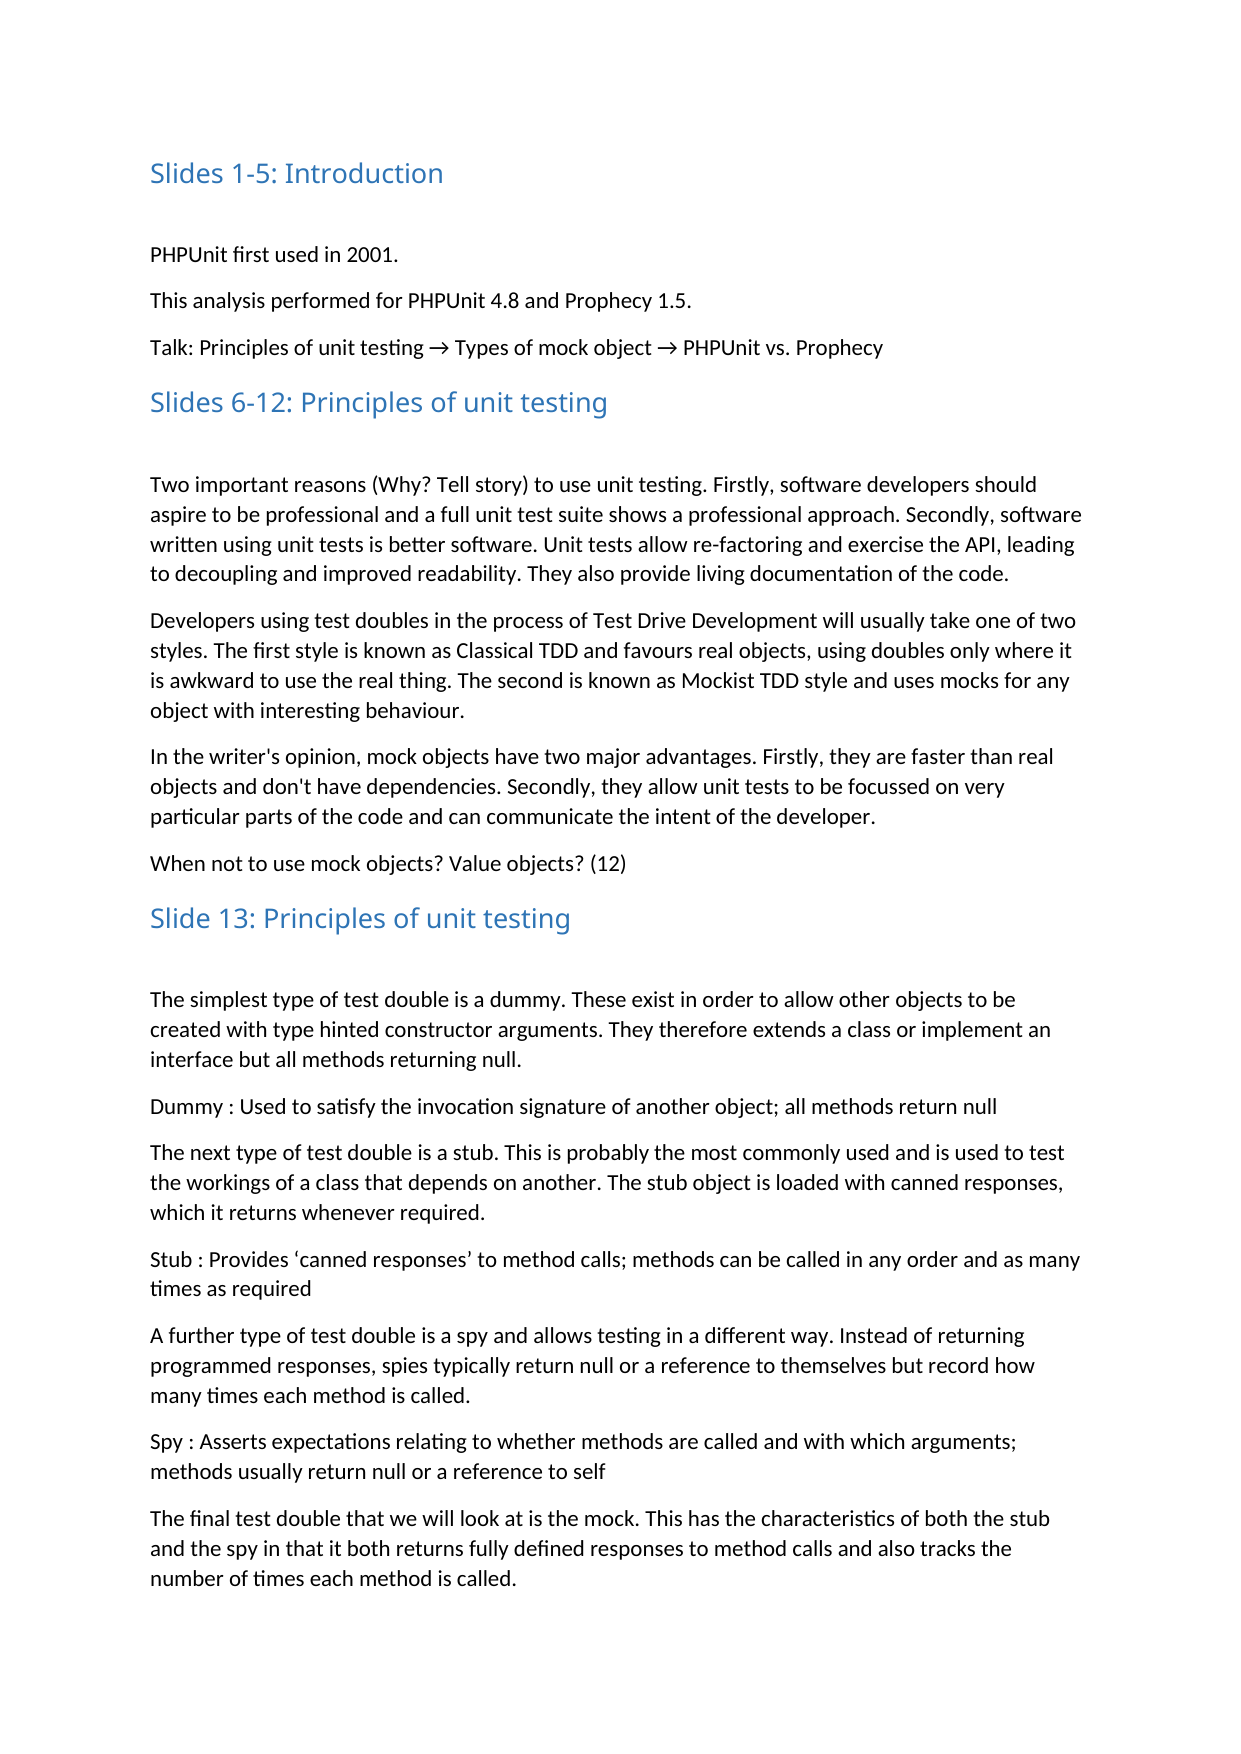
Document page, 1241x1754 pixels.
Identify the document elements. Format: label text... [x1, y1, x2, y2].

text Dummy : Used to satisfy the invocation signature of another object; all methods return null [150, 1092, 1090, 1120]
text In the writer's opinion, mock objects have two major advantages. Firstly, they are faster than real objects and don't have dependencies. Secondly, they allow unit tests to be focussed on very particular parts of the code and can communicate the intent of the developer. [150, 742, 1090, 830]
text PHPUnit first used in 2001. [150, 240, 1090, 268]
text This analysis performed for PHPUnit 4.8 and Prophecy 1.5. [150, 287, 1090, 315]
list Two important reasons (Why? Tell story) to use unit testing. Firstly, software developers should aspire to be professional and a full unit test suite shows a professional approach. Secondly, software written using unit tests is better software. Unit tests allow re-factoring and exercise the API, leading to decoupling and improved readability. They also provide living documentation of the code. [150, 470, 1090, 588]
text Spy : Asserts expectations relating to whether methods are called and with which arguments; methods usually return null or a reference to self [150, 1427, 1090, 1485]
subtitle Slides 1-5: Introduction [150, 154, 1090, 191]
text The final test double that we will look at is the mock. This has the characteristics of both the stub and the spy in that it both returns fully defined responses to method calls and also tracks the number of times each method is called. [150, 1504, 1090, 1592]
text Stub : Provides ‘canned responses’ to method calls; methods can be called in any order and as many times as required [150, 1245, 1090, 1303]
list Developers using test doubles in the process of Test Drive Development will usually take one of two styles. The first style is known as Classical TDD and favours real objects, using doubles only where it is awkward to use the real thing. The second is known as Mockist TDD style and uses mocks for any object with interesting behaviour. [150, 606, 1090, 724]
text Talk: Principles of unit testing → Types of mock object → PHPUnit vs. Prophecy [150, 333, 1090, 361]
text A further type of test double is a spy and allows testing in a different way. Instead of returning programmed responses, spies typically return null or a reference to themselves but record how many times each method is called. [150, 1321, 1090, 1409]
text The next type of test double is a stub. This is probably the most commonly used and is used to test the workings of a class that depends on another. The stub object is loaded with canned responses, which it returns whenever required. [150, 1138, 1090, 1226]
subtitle Slide 13: Principles of unit testing [150, 899, 1090, 936]
text When not to use mock objects? Value objects? (12) [150, 849, 1090, 877]
subtitle Slides 6-12: Principles of unit testing [150, 384, 1090, 421]
text The simplest type of test double is a dummy. These exist in order to allow other objects to be created with type hinted constructor arguments. They therefore extends a class or implement an interface but all methods returning null. [150, 985, 1090, 1073]
